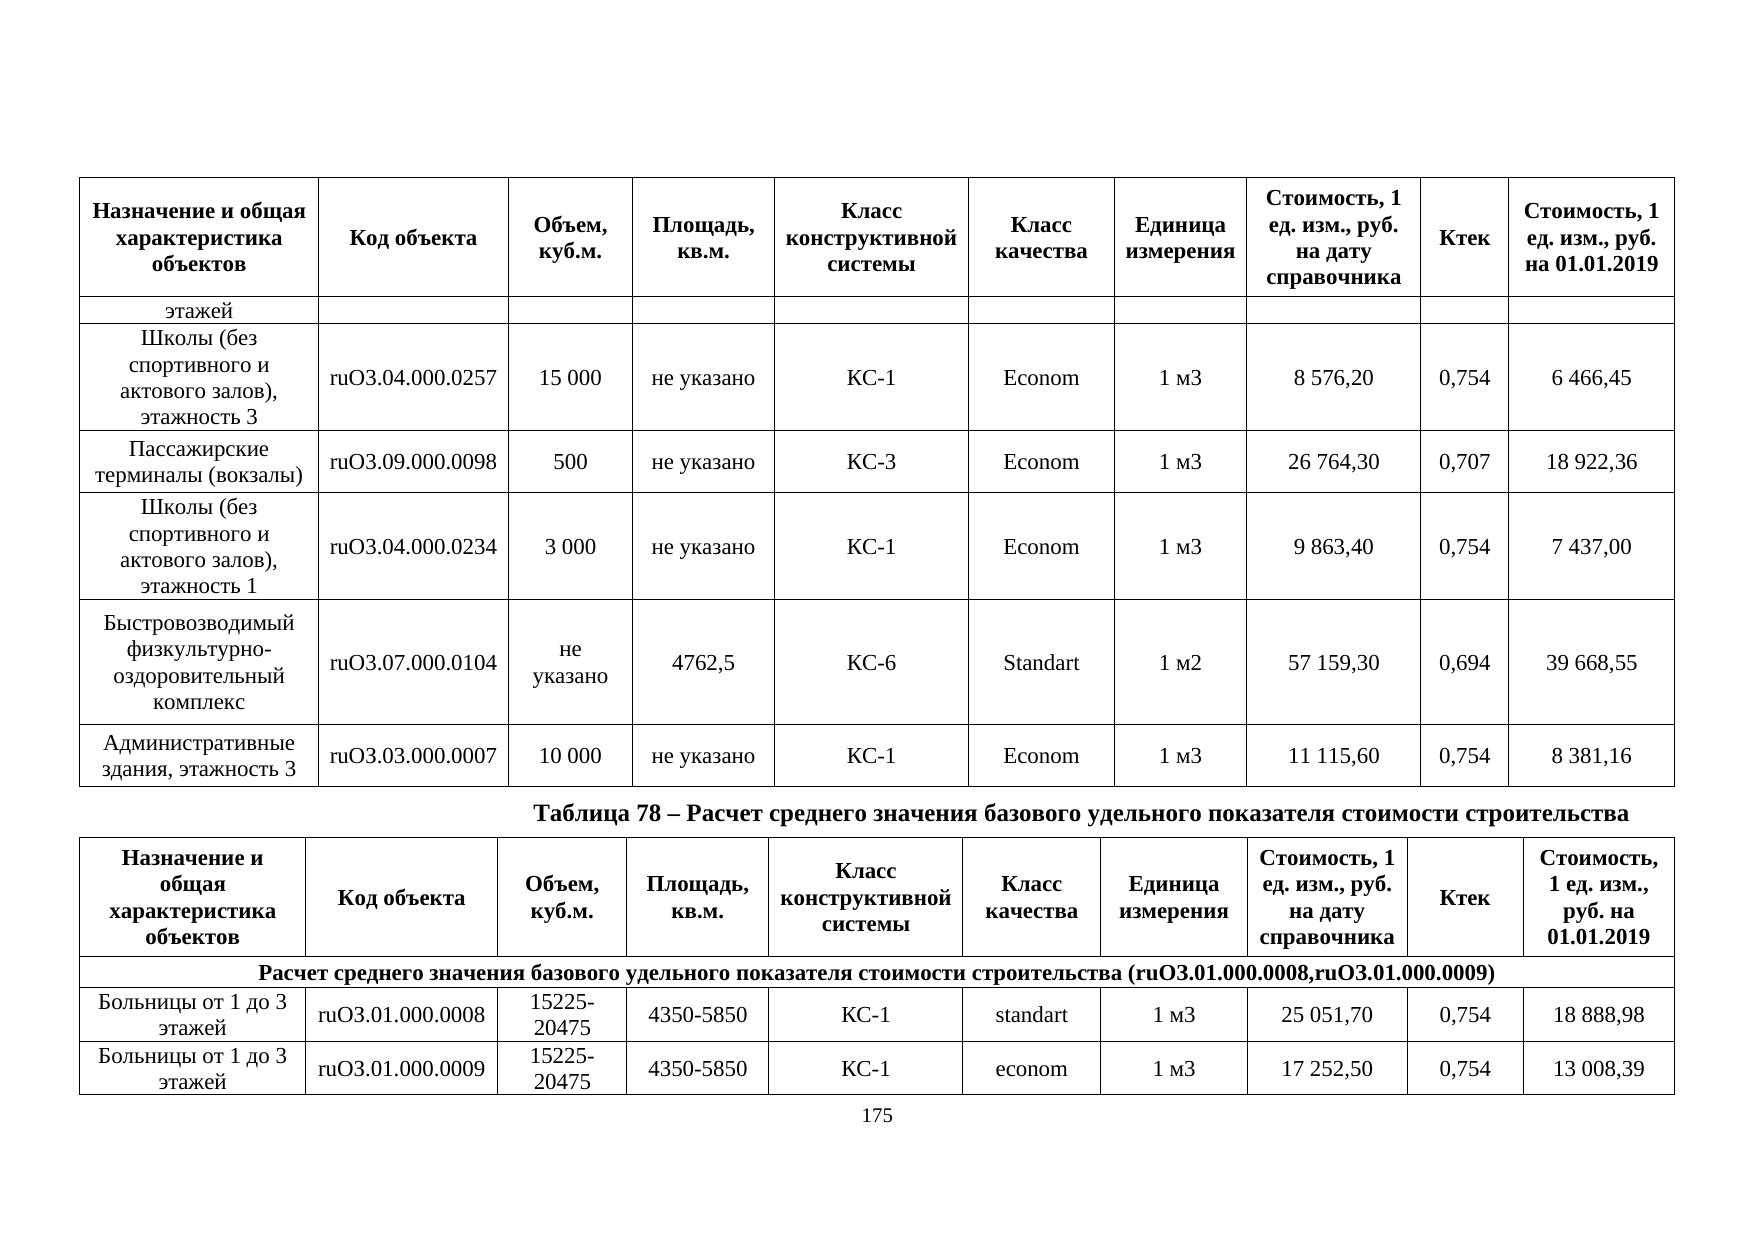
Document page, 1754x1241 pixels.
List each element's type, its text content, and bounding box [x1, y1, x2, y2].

table_cell ruО3.04.000.0257 [319, 324, 508, 430]
table_cell [969, 297, 1114, 323]
table_cell [1509, 297, 1674, 323]
table_cell Econom [969, 431, 1114, 492]
table_cell 8 381,16 [1509, 725, 1674, 786]
table_cell Школы (без спортивного и актового залов), этажность 3 [80, 324, 318, 430]
table_cell Пассажирские терминалы (вокзалы) [80, 431, 318, 492]
table_cell Школы (без спортивного и актового залов), этажность 1 [80, 493, 318, 599]
table_header Единица измерения [1101, 838, 1247, 956]
table_cell [1421, 297, 1508, 323]
table_cell [775, 297, 968, 323]
table_cell 3 000 [509, 493, 632, 599]
table_header Площадь, кв.м. [627, 838, 768, 956]
table_cell 0,754 [1408, 988, 1523, 1041]
table_header Стоимость, 1 ед. изм., руб. на дату справочника [1247, 178, 1420, 296]
table_cell КС-1 [769, 988, 962, 1041]
table_cell не указано [633, 725, 774, 786]
table_cell 0,754 [1421, 725, 1508, 786]
table_cell 1 м3 [1115, 324, 1246, 430]
table_cell 4762,5 [633, 600, 774, 724]
table_header Ктек [1408, 838, 1523, 956]
table_header Площадь, кв.м. [633, 178, 774, 296]
table_cell 13 008,39 [1524, 1042, 1674, 1094]
table_cell [509, 297, 632, 323]
table_cell КС-1 [775, 493, 968, 599]
table_cell КС-1 [775, 324, 968, 430]
table_cell ruО3.07.000.0104 [319, 600, 508, 724]
table_cell [633, 297, 774, 323]
table_cell 0,694 [1421, 600, 1508, 724]
table_cell 1 м3 [1101, 988, 1247, 1041]
table_header Стоимость, 1 ед. изм., руб. на 01.01.2019 [1509, 178, 1674, 296]
table_cell 4350-5850 [627, 1042, 768, 1094]
text Таблица 78 – Расчет среднего значения базового удельного показателя стоимости строительства [118, 798, 1636, 826]
table_cell standart [963, 988, 1100, 1041]
table_header Ктек [1421, 178, 1508, 296]
table_cell не указано [509, 600, 632, 724]
table_cell 15 000 [509, 324, 632, 430]
table_header Единица измерения [1115, 178, 1246, 296]
table_cell КС-1 [769, 1042, 962, 1094]
table_cell 0,754 [1408, 1042, 1523, 1094]
table_cell Econom [969, 725, 1114, 786]
table_cell Standart [969, 600, 1114, 724]
table_cell 0,707 [1421, 431, 1508, 492]
table_header Класс конструктивной системы [775, 178, 968, 296]
table_cell 0,754 [1421, 324, 1508, 430]
table_cell 39 668,55 [1509, 600, 1674, 724]
table_cell ruО3.09.000.0098 [319, 431, 508, 492]
table_cell Econom [969, 493, 1114, 599]
table_cell 1 м3 [1115, 493, 1246, 599]
table_cell 25 051,70 [1248, 988, 1407, 1041]
table_cell 500 [509, 431, 632, 492]
table_header Стоимость, 1 ед. изм., руб. на 01.01.2019 [1524, 838, 1674, 956]
table_cell ruОЗ.01.000.0008 [306, 988, 497, 1041]
table_cell Расчет среднего значения базового удельного показателя стоимости строительства (ruОЗ.01.000.0008,ruОЗ.01.000.0009) [80, 957, 1674, 987]
table_cell [319, 297, 508, 323]
table_cell 57 159,30 [1247, 600, 1420, 724]
table_cell 1 м3 [1115, 431, 1246, 492]
table_cell 10 000 [509, 725, 632, 786]
table_header Код объекта [319, 178, 508, 296]
table_cell 18 888,98 [1524, 988, 1674, 1041]
table_cell 4350-5850 [627, 988, 768, 1041]
table_cell Econom [969, 324, 1114, 430]
table_header Класс конструктивной системы [769, 838, 962, 956]
table_cell 1 м3 [1101, 1042, 1247, 1094]
table_cell 17 252,50 [1248, 1042, 1407, 1094]
table_header Класс качества [963, 838, 1100, 956]
table_cell Быстровозводимый физкультурно-оздоровительный комплекс [80, 600, 318, 724]
table_header Назначение и общая характеристика объектов [80, 178, 318, 296]
table_cell econom [963, 1042, 1100, 1094]
table_cell 18 922,36 [1509, 431, 1674, 492]
table_cell ruО3.04.000.0234 [319, 493, 508, 599]
table_cell ruОЗ.01.000.0009 [306, 1042, 497, 1094]
table_header Класс качества [969, 178, 1114, 296]
table_cell [1115, 297, 1246, 323]
table_header Стоимость, 1 ед. изм., руб. на дату справочника [1248, 838, 1407, 956]
table_cell 0,754 [1421, 493, 1508, 599]
table_cell КС-1 [775, 725, 968, 786]
table_cell Административные здания, этажность 3 [80, 725, 318, 786]
table_cell 15225-20475 [498, 988, 626, 1041]
table_cell не указано [633, 324, 774, 430]
table_cell Больницы от 1 до 3 этажей [80, 988, 305, 1041]
table_cell не указано [633, 493, 774, 599]
table_cell Больницы от 1 до 3 этажей [80, 1042, 305, 1094]
table_cell 26 764,30 [1247, 431, 1420, 492]
table_cell 11 115,60 [1247, 725, 1420, 786]
table_cell 1 м2 [1115, 600, 1246, 724]
table_header Объем, куб.м. [509, 178, 632, 296]
table_cell 1 м3 [1115, 725, 1246, 786]
table_cell 15225-20475 [498, 1042, 626, 1094]
table_header Объем, куб.м. [498, 838, 626, 956]
table_cell КС-3 [775, 431, 968, 492]
table_cell 6 466,45 [1509, 324, 1674, 430]
table_cell не указано [633, 431, 774, 492]
table_cell [1247, 297, 1420, 323]
table_cell 9 863,40 [1247, 493, 1420, 599]
table_cell ruОЗ.03.000.0007 [319, 725, 508, 786]
table_cell этажей [80, 297, 318, 323]
table_cell 8 576,20 [1247, 324, 1420, 430]
table_header Назначение и общая характеристика объектов [80, 838, 305, 956]
table_header Код объекта [306, 838, 497, 956]
table_cell 7 437,00 [1509, 493, 1674, 599]
table_cell КС-6 [775, 600, 968, 724]
